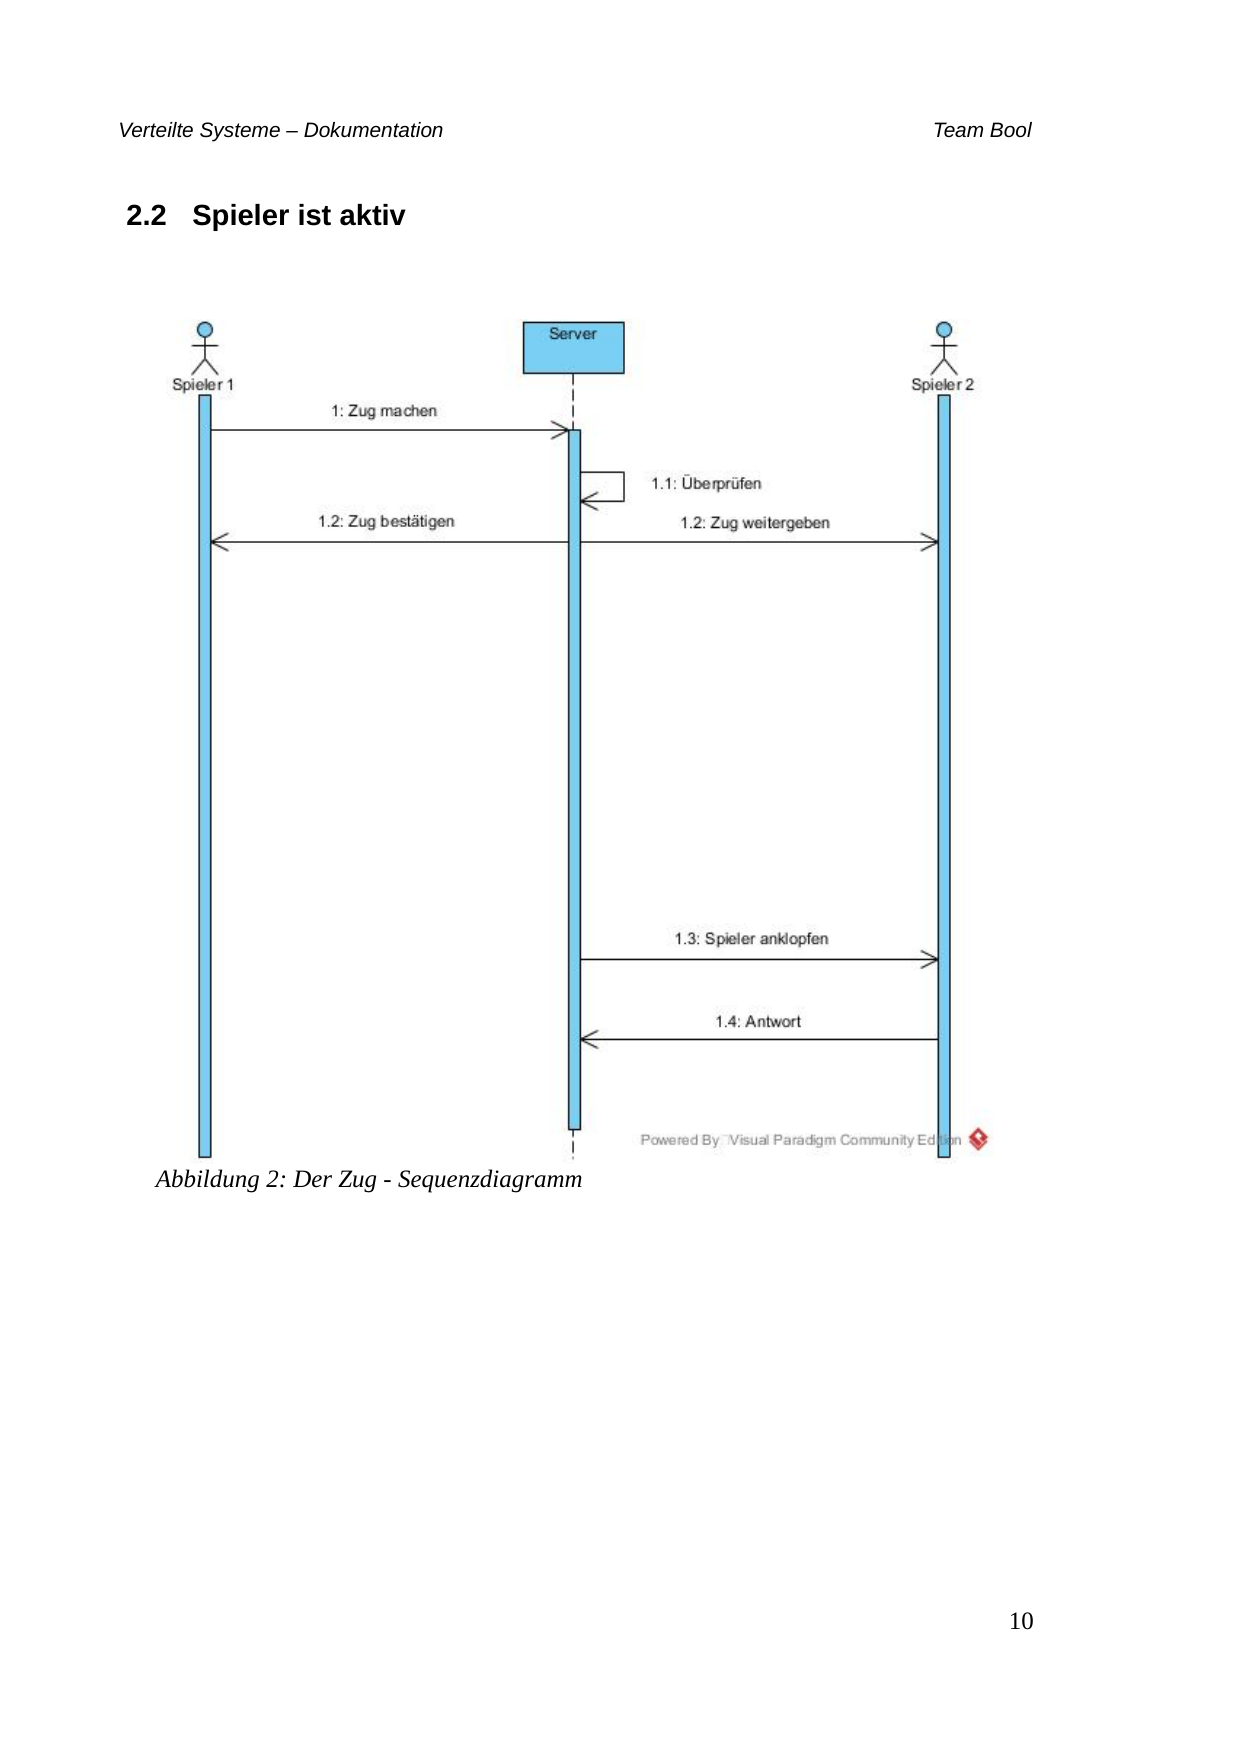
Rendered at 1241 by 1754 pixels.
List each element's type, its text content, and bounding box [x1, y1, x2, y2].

picture [155, 319, 996, 1164]
subtitle Spieler ist aktiv [118, 198, 1033, 231]
text Abbildung 2: Der Zug - Sequenzdiagramm [156, 1164, 996, 1193]
